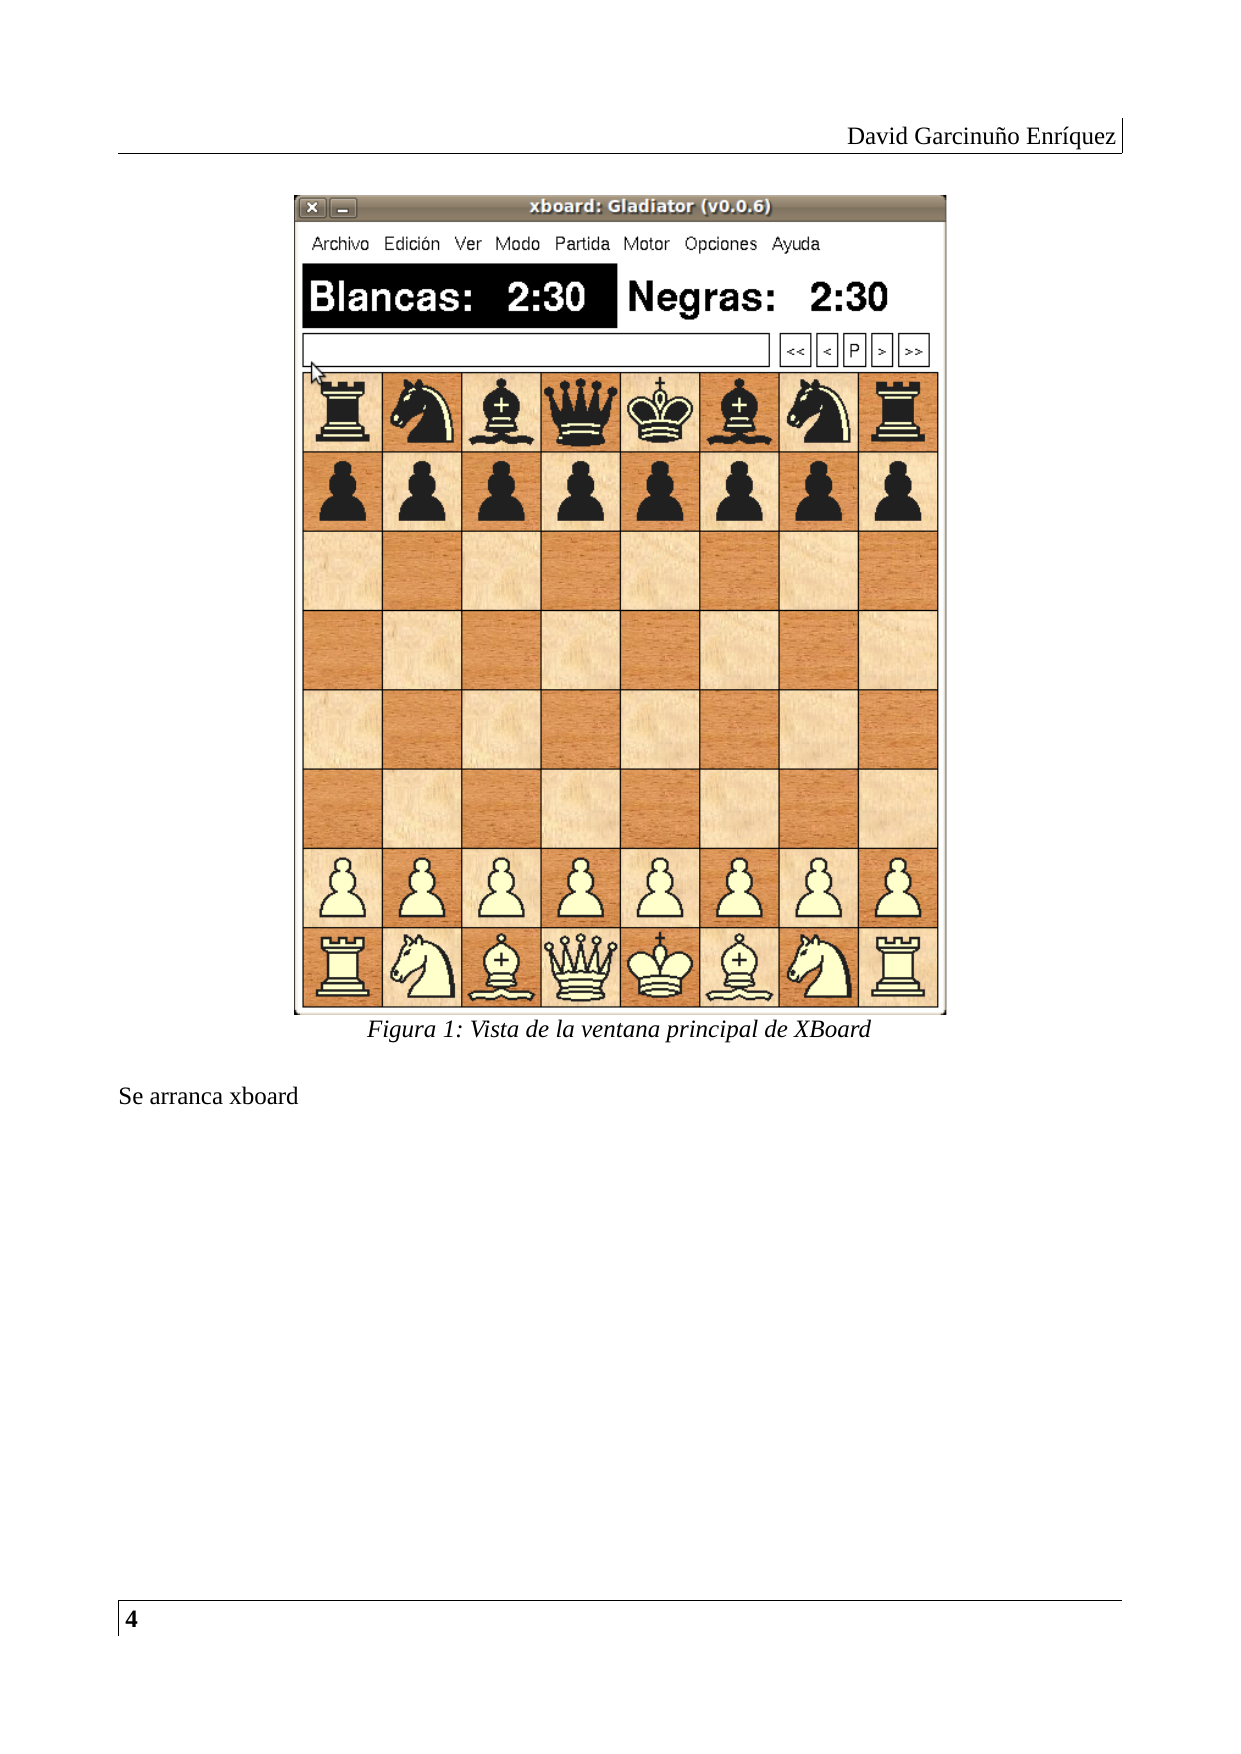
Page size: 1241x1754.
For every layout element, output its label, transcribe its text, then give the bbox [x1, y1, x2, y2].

text Se arranca xboard [118, 182, 1122, 1110]
text Figura 1: Vista de la ventana principal de XBoard [294, 1015, 946, 1043]
picture [294, 195, 947, 1015]
